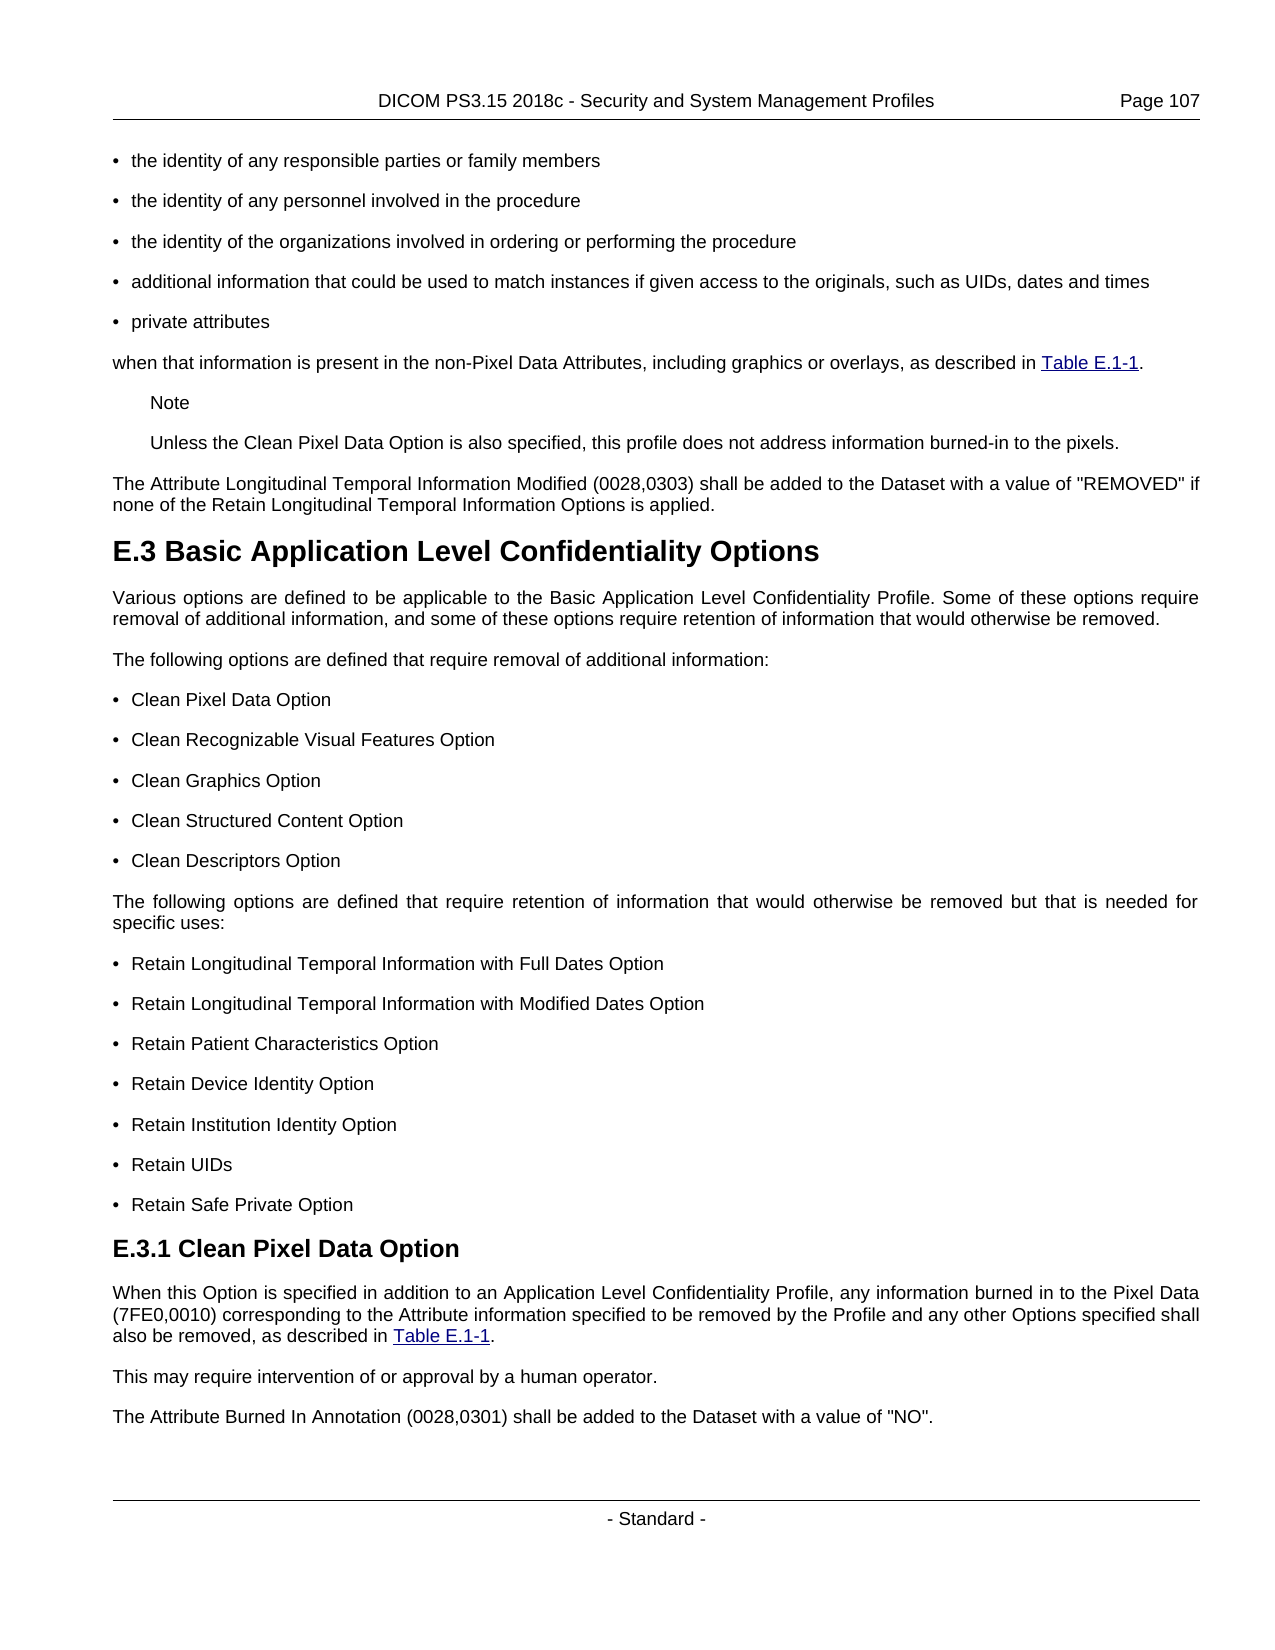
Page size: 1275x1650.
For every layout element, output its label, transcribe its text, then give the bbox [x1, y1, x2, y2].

text E.3.1 Clean Pixel Data Option [112, 1234, 1200, 1263]
list Clean Structured Content Option [112, 810, 1200, 831]
list Retain Institution Identity Option [112, 1113, 1200, 1135]
list Retain Longitudinal Temporal Information with Modified Dates Option [112, 993, 1200, 1014]
list Retain Safe Private Option [112, 1194, 1200, 1216]
text Various options are defined to be applicable to the Basic Application Level Confidentiality Profile. Some of these options require removal of additional information, and some of these options require retention of information that would otherwise be removed. [112, 587, 1200, 630]
list private attributes [112, 311, 1200, 333]
list the identity of any personnel involved in the procedure [112, 190, 1200, 212]
list Retain Longitudinal Temporal Information with Full Dates Option [112, 952, 1200, 974]
text This may require intervention of or approval by a human operator. [112, 1365, 1200, 1387]
list Retain Patient Characteristics Option [112, 1033, 1200, 1054]
text Unless the Clean Pixel Data Option is also specified, this profile does not address information burned-in to the pixels. [150, 432, 1162, 454]
list Clean Graphics Option [112, 769, 1200, 791]
list additional information that could be used to match instances if given access to the originals, such as UIDs, dates and times [112, 271, 1200, 292]
list the identity of any responsible parties or family members [112, 150, 1200, 172]
text The Attribute Burned In Annotation (0028,0301) shall be added to the Dataset with a value of "NO". [112, 1406, 1200, 1427]
text when that information is present in the non-Pixel Data Attributes, including graphics or overlays, as described in Table E.1-1. [112, 352, 1200, 373]
text When this Option is specified in addition to an Application Level Confidentiality Profile, any information burned in to the Pixel Data (7FE0,0010) corresponding to the Attribute information specified to be removed by the Profile and any other Options specified shall also be removed, as described in Table E.1-1. [112, 1282, 1200, 1347]
text E.3 Basic Application Level Confidentiality Options [112, 534, 1200, 568]
text The Attribute Longitudinal Temporal Information Modified (0028,0303) shall be added to the Dataset with a value of "REMOVED" if none of the Retain Longitudinal Temporal Information Options is applied. [112, 472, 1200, 516]
list Clean Pixel Data Option [112, 689, 1200, 710]
text Note [150, 392, 1162, 413]
text The following options are defined that require retention of information that would otherwise be removed but that is needed for specific uses: [112, 890, 1200, 933]
list the identity of the organizations involved in ordering or performing the procedure [112, 231, 1200, 252]
list Retain UIDs [112, 1154, 1200, 1175]
list Clean Recognizable Visual Features Option [112, 729, 1200, 751]
list Retain Device Identity Option [112, 1073, 1200, 1095]
list Clean Descriptors Option [112, 850, 1200, 872]
text The following options are defined that require removal of additional information: [112, 648, 1200, 670]
